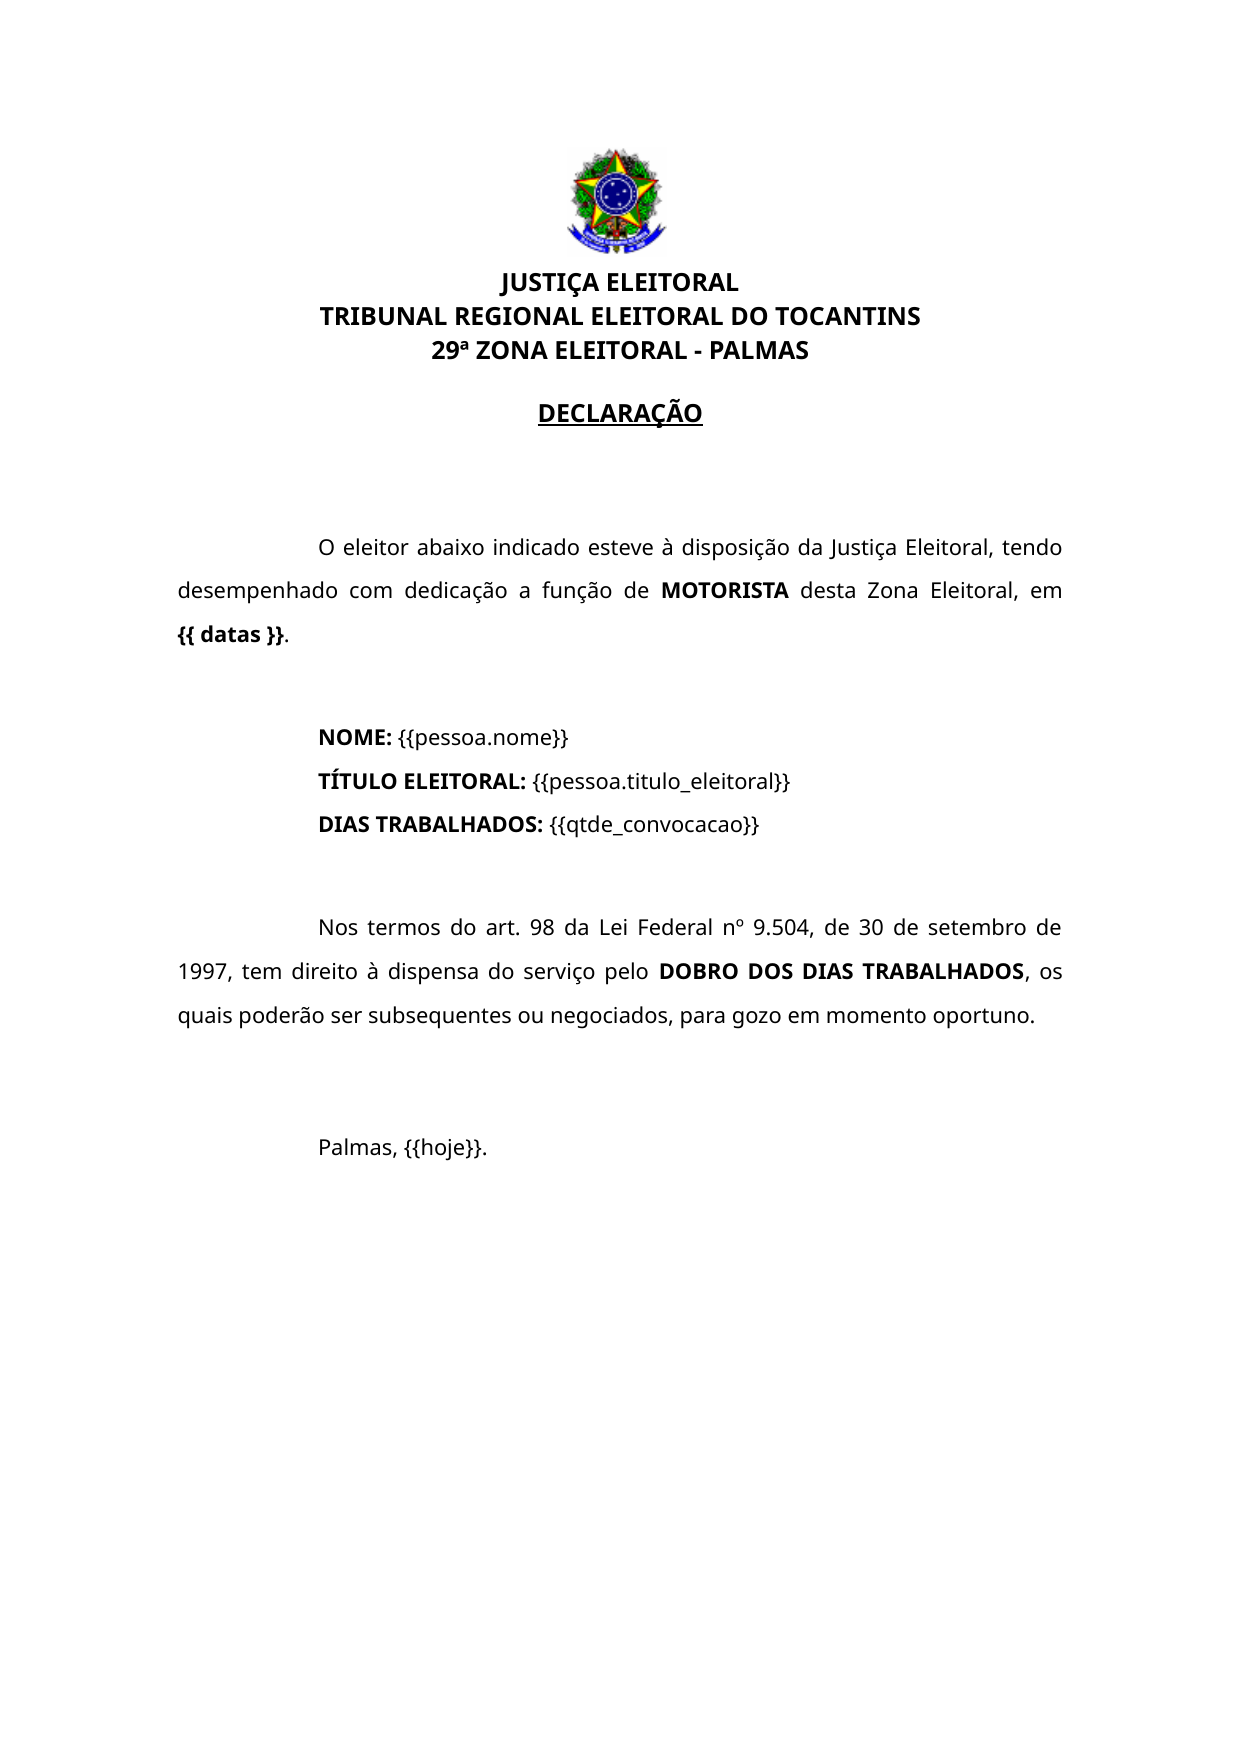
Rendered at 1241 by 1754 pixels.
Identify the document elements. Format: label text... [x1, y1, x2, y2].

text JUSTIÇA ELEITORAL TRIBUNAL REGIONAL ELEITORAL DO TOCANTINS 29ª ZONA ELEITORAL - PALMAS [177, 257, 1063, 366]
text NOME: {{pessoa.nome}} [177, 708, 1063, 752]
text Palmas, {{hoje}}. [177, 1118, 1063, 1161]
picture [566, 147, 667, 257]
text Nos termos do art. 98 da Lei Federal nº 9.504, de 30 de setembro de 1997, tem direito à dispensa do serviço pelo DOBRO DOS DIAS TRABALHADOS, os quais poderão ser subsequentes ou negociados, para gozo em momento oportuno. [177, 898, 1063, 1029]
text O eleitor abaixo indicado esteve à disposição da Justiça Eleitoral, tendo desempenhado com dedicação a função de MOTORISTA desta Zona Eleitoral, em {{ datas }}. [177, 518, 1063, 649]
text DIAS TRABALHADOS: {{qtde_convocacao}} [177, 796, 1063, 839]
text TÍTULO ELEITORAL: {{pessoa.titulo_eleitoral}} [177, 752, 1063, 796]
text DECLARAÇÃO [177, 396, 1063, 430]
